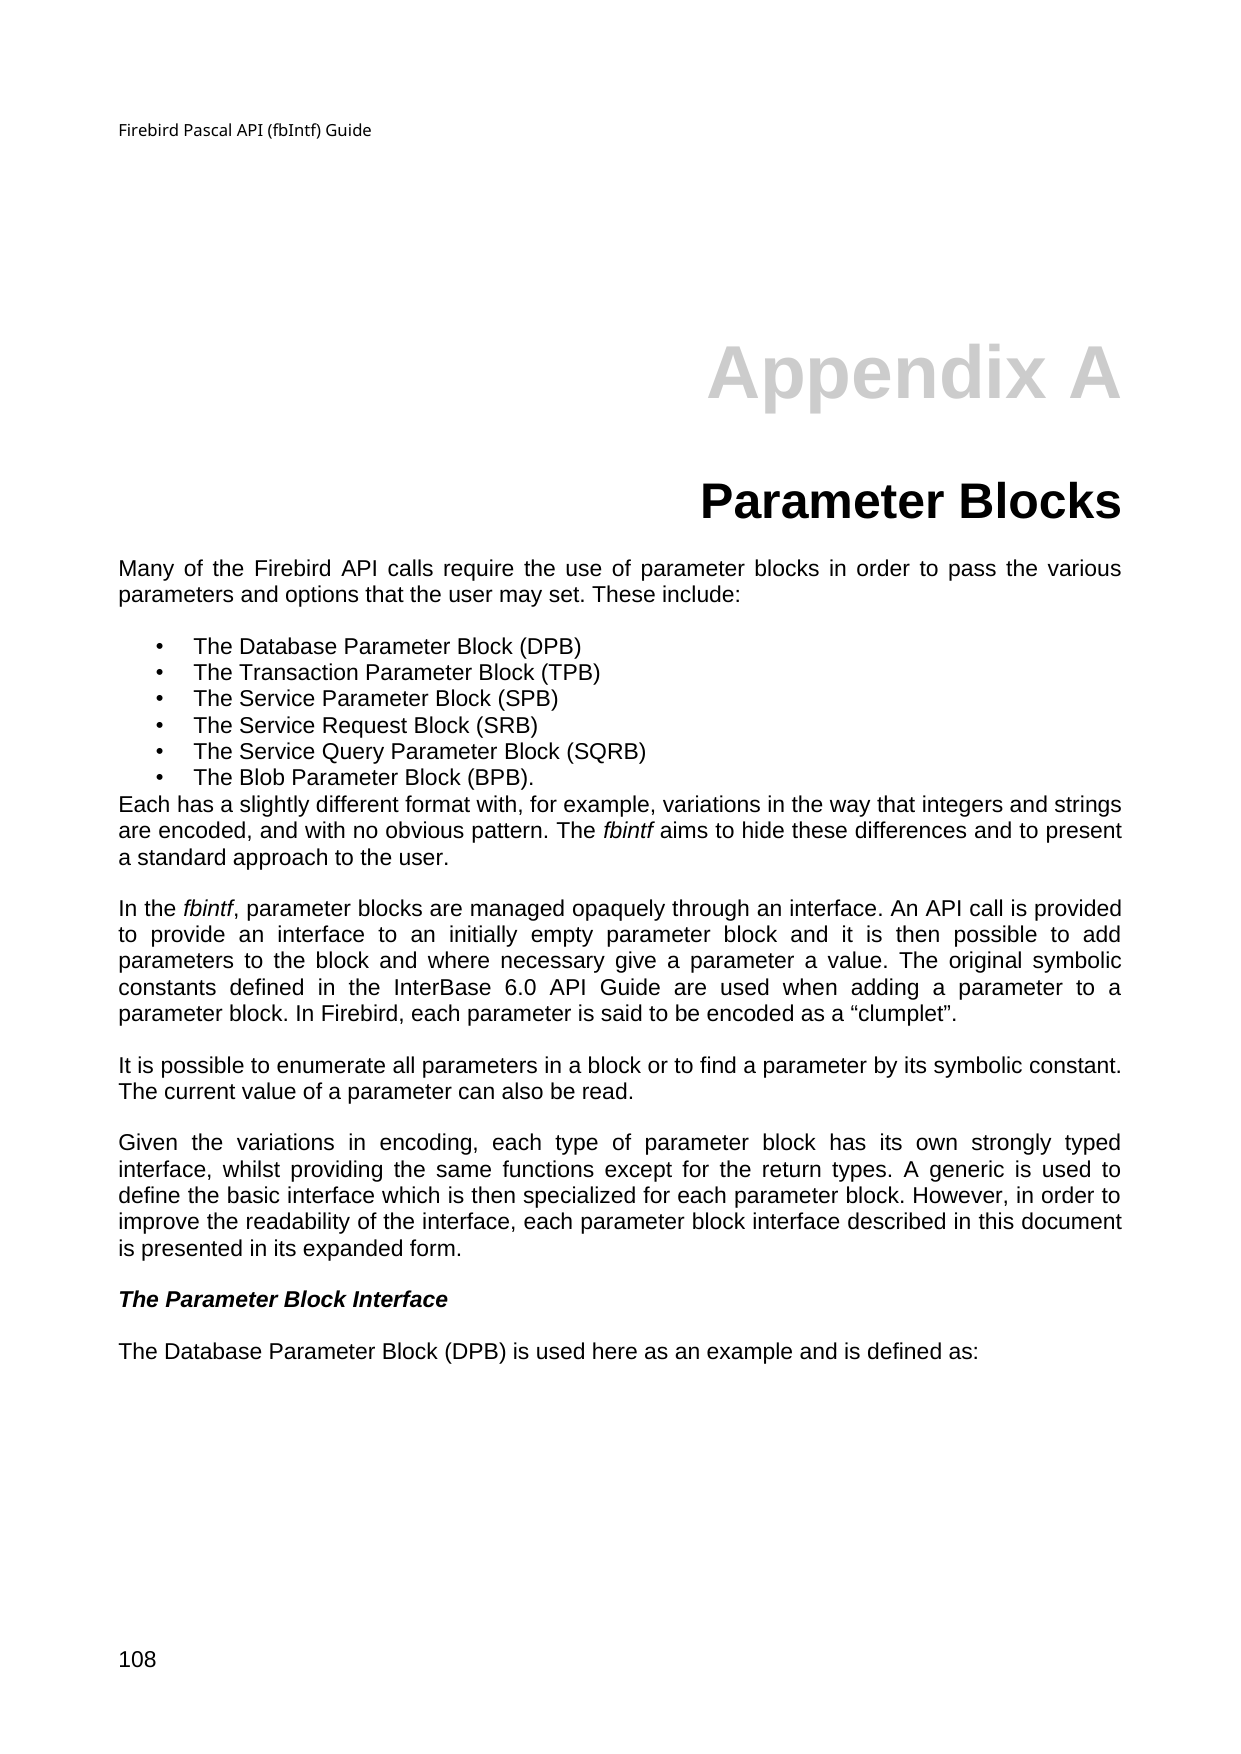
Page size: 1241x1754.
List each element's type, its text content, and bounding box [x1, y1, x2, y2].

list The Service Parameter Block (SPB) [156, 685, 1122, 712]
list The Service Query Parameter Block (SQRB) [156, 738, 1122, 764]
list The Blob Parameter Block (BPB). [156, 764, 1122, 791]
text Many of the Firebird API calls require the use of parameter blocks in order to pass the various parameters and options that the user may set. These include: [118, 555, 1122, 608]
text The Parameter Block Interface [118, 1286, 1122, 1312]
text It is possible to enumerate all parameters in a block or to find a parameter by its symbolic constant. The current value of a parameter can also be read. [118, 1052, 1122, 1104]
text In the fbintf, parameter blocks are managed opaquely through an interface. An API call is provided to provide an interface to an initially empty parameter block and it is then possible to add parameters to the block and where necessary give a parameter a value. The original symbolic constants defined in the InterBase 6.0 API Guide are used when adding a parameter to a parameter block. In Firebird, each parameter is said to be encoded as a “clumplet”. [118, 895, 1122, 1027]
text The Database Parameter Block (DPB) is used here as an example and is defined as: [118, 1338, 1122, 1364]
list The Transaction Parameter Block (TPB) [156, 659, 1122, 685]
subtitle Parameter Blocks [118, 328, 1122, 529]
list The Database Parameter Block (DPB) [156, 633, 1122, 659]
text Each has a slightly different format with, for example, variations in the way that integers and strings are encoded, and with no obvious pattern. The fbintf aims to hide these differences and to present a standard approach to the user. [118, 791, 1122, 870]
list The Service Request Block (SRB) [156, 712, 1122, 738]
text Given the variations in encoding, each type of parameter block has its own strongly typed interface, whilst providing the same functions except for the return types. A generic is used to define the basic interface which is then specialized for each parameter block. However, in order to improve the readability of the interface, each parameter block interface described in this document is presented in its expanded form. [118, 1129, 1122, 1261]
